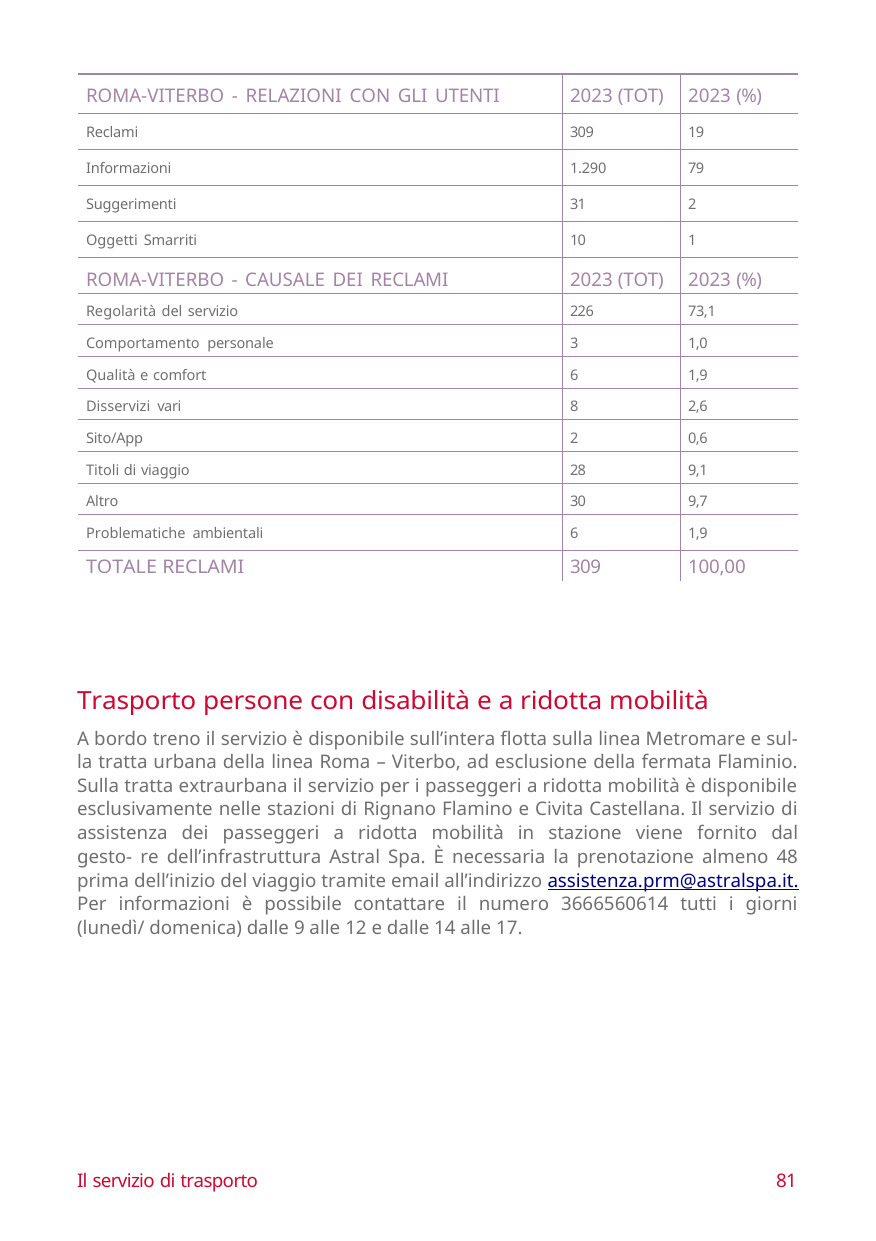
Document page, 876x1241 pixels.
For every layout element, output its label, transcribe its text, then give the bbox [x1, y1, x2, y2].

table_cell Titoli di viaggio [78, 452, 562, 482]
table_cell Oggetti Smarriti [78, 222, 562, 257]
table_cell 73,1 [681, 294, 798, 324]
table_cell Regolarità del servizio [78, 294, 562, 324]
table_cell Reclami [78, 114, 562, 149]
table_cell 30 [563, 484, 680, 514]
table_cell 2023 (%) [681, 258, 798, 292]
table_cell Qualità e comfort [78, 357, 562, 387]
table_cell Suggerimenti [78, 186, 562, 221]
table_cell 1,9 [681, 357, 798, 387]
table_cell 1,0 [681, 325, 798, 356]
table_cell 10 [563, 222, 680, 257]
table_cell 31 [563, 186, 680, 221]
table_cell 3 [563, 325, 680, 356]
table_header 2023 (%) [681, 75, 798, 113]
table_cell 1,9 [681, 515, 798, 550]
table_cell Informazioni [78, 150, 562, 185]
table_cell 28 [563, 452, 680, 482]
table_header 2023 (TOT) [563, 75, 680, 113]
table_cell 6 [563, 357, 680, 387]
table_cell Disservizi vari [78, 389, 562, 419]
table_cell ROMA-VITERBO - CAUSALE DEI RECLAMI [78, 258, 562, 292]
table_cell 1 [681, 222, 798, 257]
table_cell Comportamento personale [78, 325, 562, 356]
table_cell Altro [78, 484, 562, 514]
table_cell 2023 (TOT) [563, 258, 680, 292]
table_cell 309 [563, 551, 680, 581]
table_cell 309 [563, 114, 680, 149]
text Trasporto persone con disabilità e a ridotta mobilità [77, 682, 858, 717]
table_cell 6 [563, 515, 680, 550]
table_cell 2,6 [681, 389, 798, 419]
table_cell TOTALE RECLAMI [78, 551, 562, 581]
table_cell 226 [563, 294, 680, 324]
table_cell 79 [681, 150, 798, 185]
table_header ROMA-VITERBO - RELAZIONI CON GLI UTENTI [78, 75, 562, 113]
table_cell 2 [681, 186, 798, 221]
table_cell 8 [563, 389, 680, 419]
table_cell Problematiche ambientali [78, 515, 562, 550]
table_cell 9,7 [681, 484, 798, 514]
table_cell 100,00 [681, 551, 798, 581]
table_cell 19 [681, 114, 798, 149]
table_cell Sito/App [78, 420, 562, 451]
table_cell 2 [563, 420, 680, 451]
text A bordo treno il servizio è disponibile sull’intera flotta sulla linea Metromare e sul- la tratta urbana della linea Roma – Viterbo, ad esclusione della fermata Flaminio. Sulla tratta extraurbana il servizio per i passeggeri a ridotta mobilità è disponibile esclusivamente nelle stazioni di Rignano Flamino e Civita Castellana. Il servizio di assistenza dei passeggeri a ridotta mobilità in stazione viene fornito dal gesto- re dell’infrastruttura Astral Spa. È necessaria la prenotazione almeno 48 prima dell’inizio del viaggio tramite email all’indirizzo assistenza.prm@astralspa.it. Per informazioni è possibile contattare il numero 3666560614 tutti i giorni (lunedì/ domenica) dalle 9 alle 12 e dalle 14 alle 17. [77, 726, 798, 940]
table_cell 1.290 [563, 150, 680, 185]
table_cell 0,6 [681, 420, 798, 451]
table_cell 9,1 [681, 452, 798, 482]
